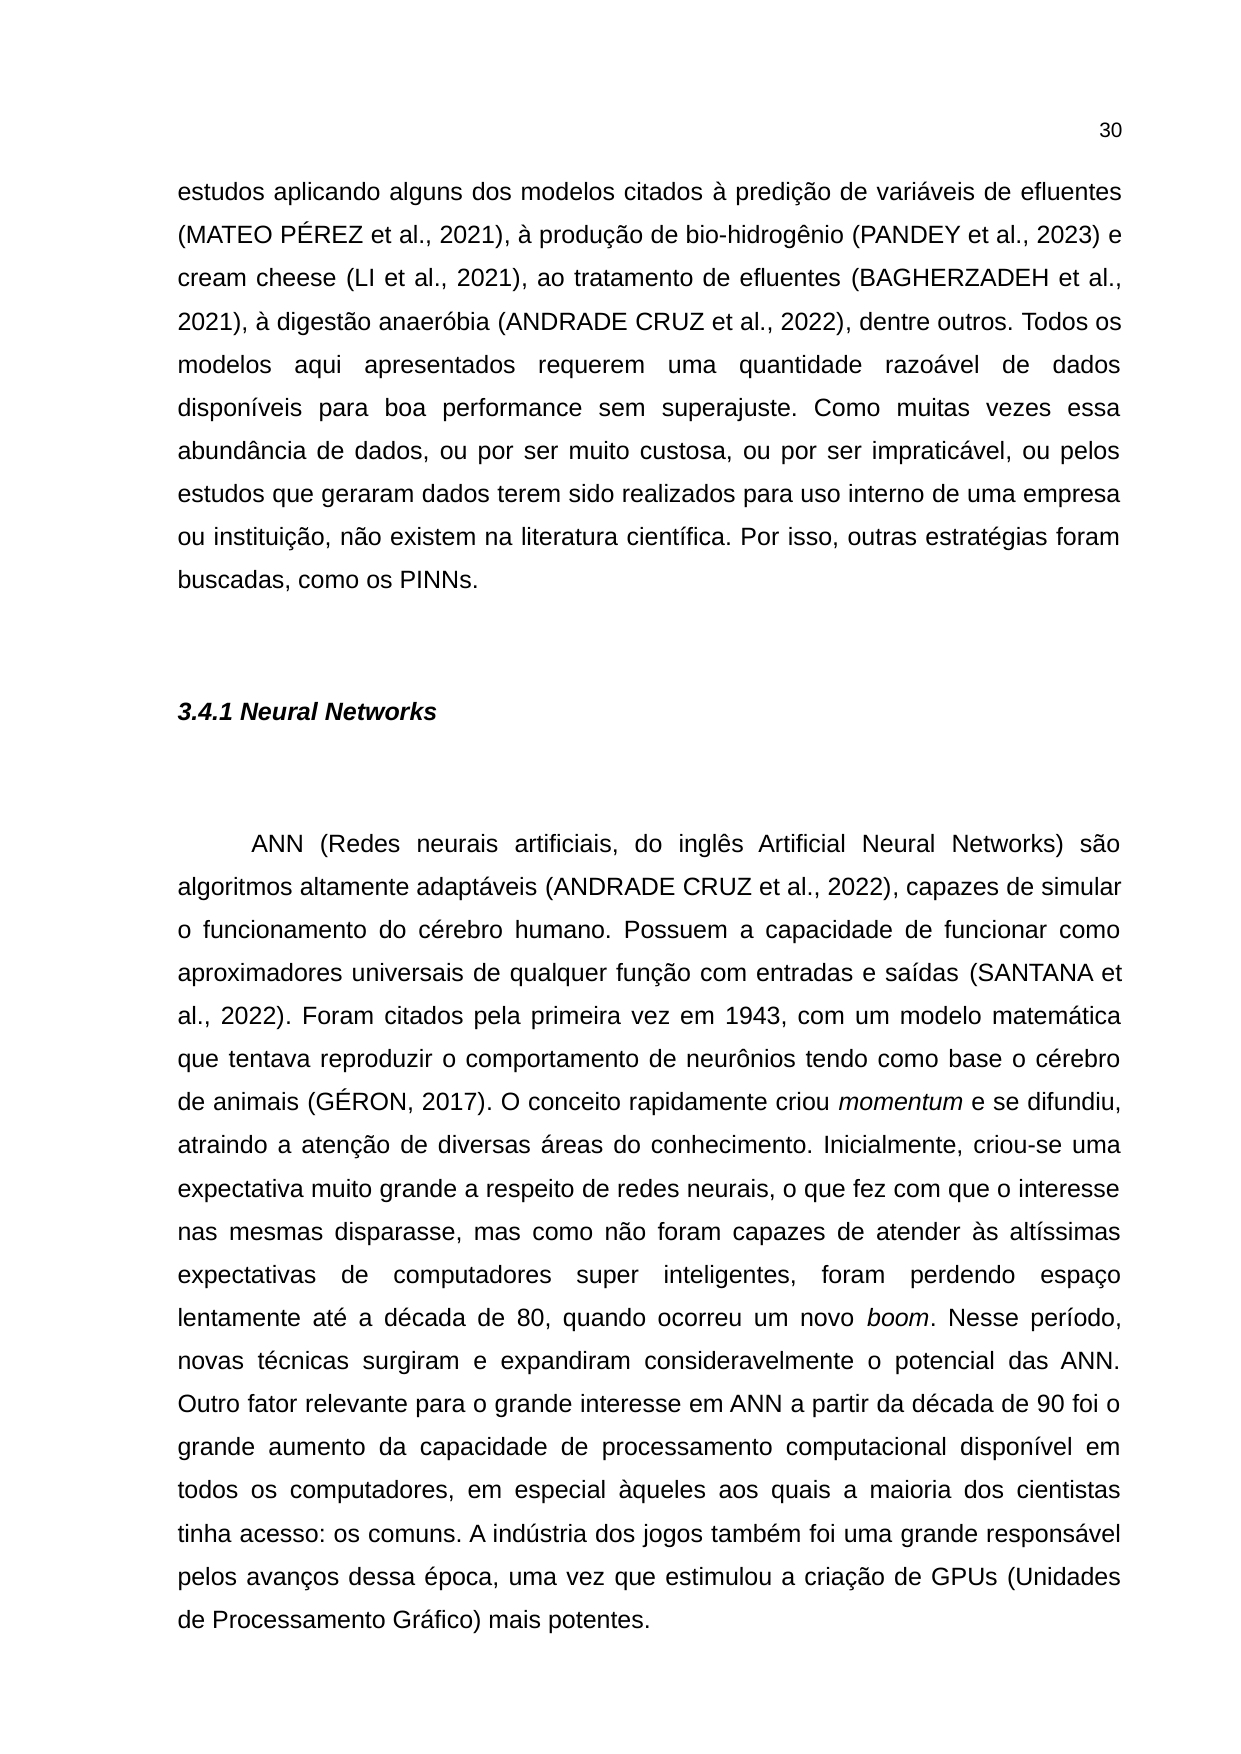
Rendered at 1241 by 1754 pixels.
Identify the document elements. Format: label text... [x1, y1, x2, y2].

text estudos aplicando alguns dos modelos citados à predição de variáveis de efluentes (MATEO PÉREZ et al., 2021), à produção de bio-hidrogênio (PANDEY et al., 2023) e cream cheese (LI et al., 2021), ao tratamento de efluentes (BAGHERZADEH et al., 2021), à digestão anaeróbia (ANDRADE CRUZ et al., 2022), dentre outros. Todos os modelos aqui apresentados requerem uma quantidade razoável de dados disponíveis para boa performance sem superajuste. Como muitas vezes essa abundância de dados, ou por ser muito custosa, ou por ser impraticável, ou pelos estudos que geraram dados terem sido realizados para uso interno de uma empresa ou instituição, não existem na literatura científica. Por isso, outras estratégias foram buscadas, como os PINNs. [177, 177, 1122, 594]
text ANN (Redes neurais artificiais, do inglês Artificial Neural Networks) são algoritmos altamente adaptáveis (ANDRADE CRUZ et al., 2022), capazes de simular o funcionamento do cérebro humano. Possuem a capacidade de funcionar como aproximadores universais de qualquer função com entradas e saídas (SANTANA et al., 2022). Foram citados pela primeira vez em 1943, com um modelo matemática que tentava reproduzir o comportamento de neurônios tendo como base o cérebro de animais (GÉRON, 2017). O conceito rapidamente criou momentum e se difundiu, atraindo a atenção de diversas áreas do conhecimento. Inicialmente, criou-se uma expectativa muito grande a respeito de redes neurais, o que fez com que o interesse nas mesmas disparasse, mas como não foram capazes de atender às altíssimas expectativas de computadores super inteligentes, foram perdendo espaço lentamente até a década de 80, quando ocorreu um novo boom. Nesse período, novas técnicas surgiram e expandiram consideravelmente o potencial das ANN. Outro fator relevante para o grande interesse em ANN a partir da década de 90 foi o grande aumento da capacidade de processamento computacional disponível em todos os computadores, em especial àqueles aos quais a maioria dos cientistas tinha acesso: os comuns. A indústria dos jogos também foi uma grande responsável pelos avanços dessa época, uma vez que estimulou a criação de GPUs (Unidades de Processamento Gráfico) mais potentes. [177, 828, 1122, 1633]
subtitle Neural Networks [177, 697, 1122, 726]
